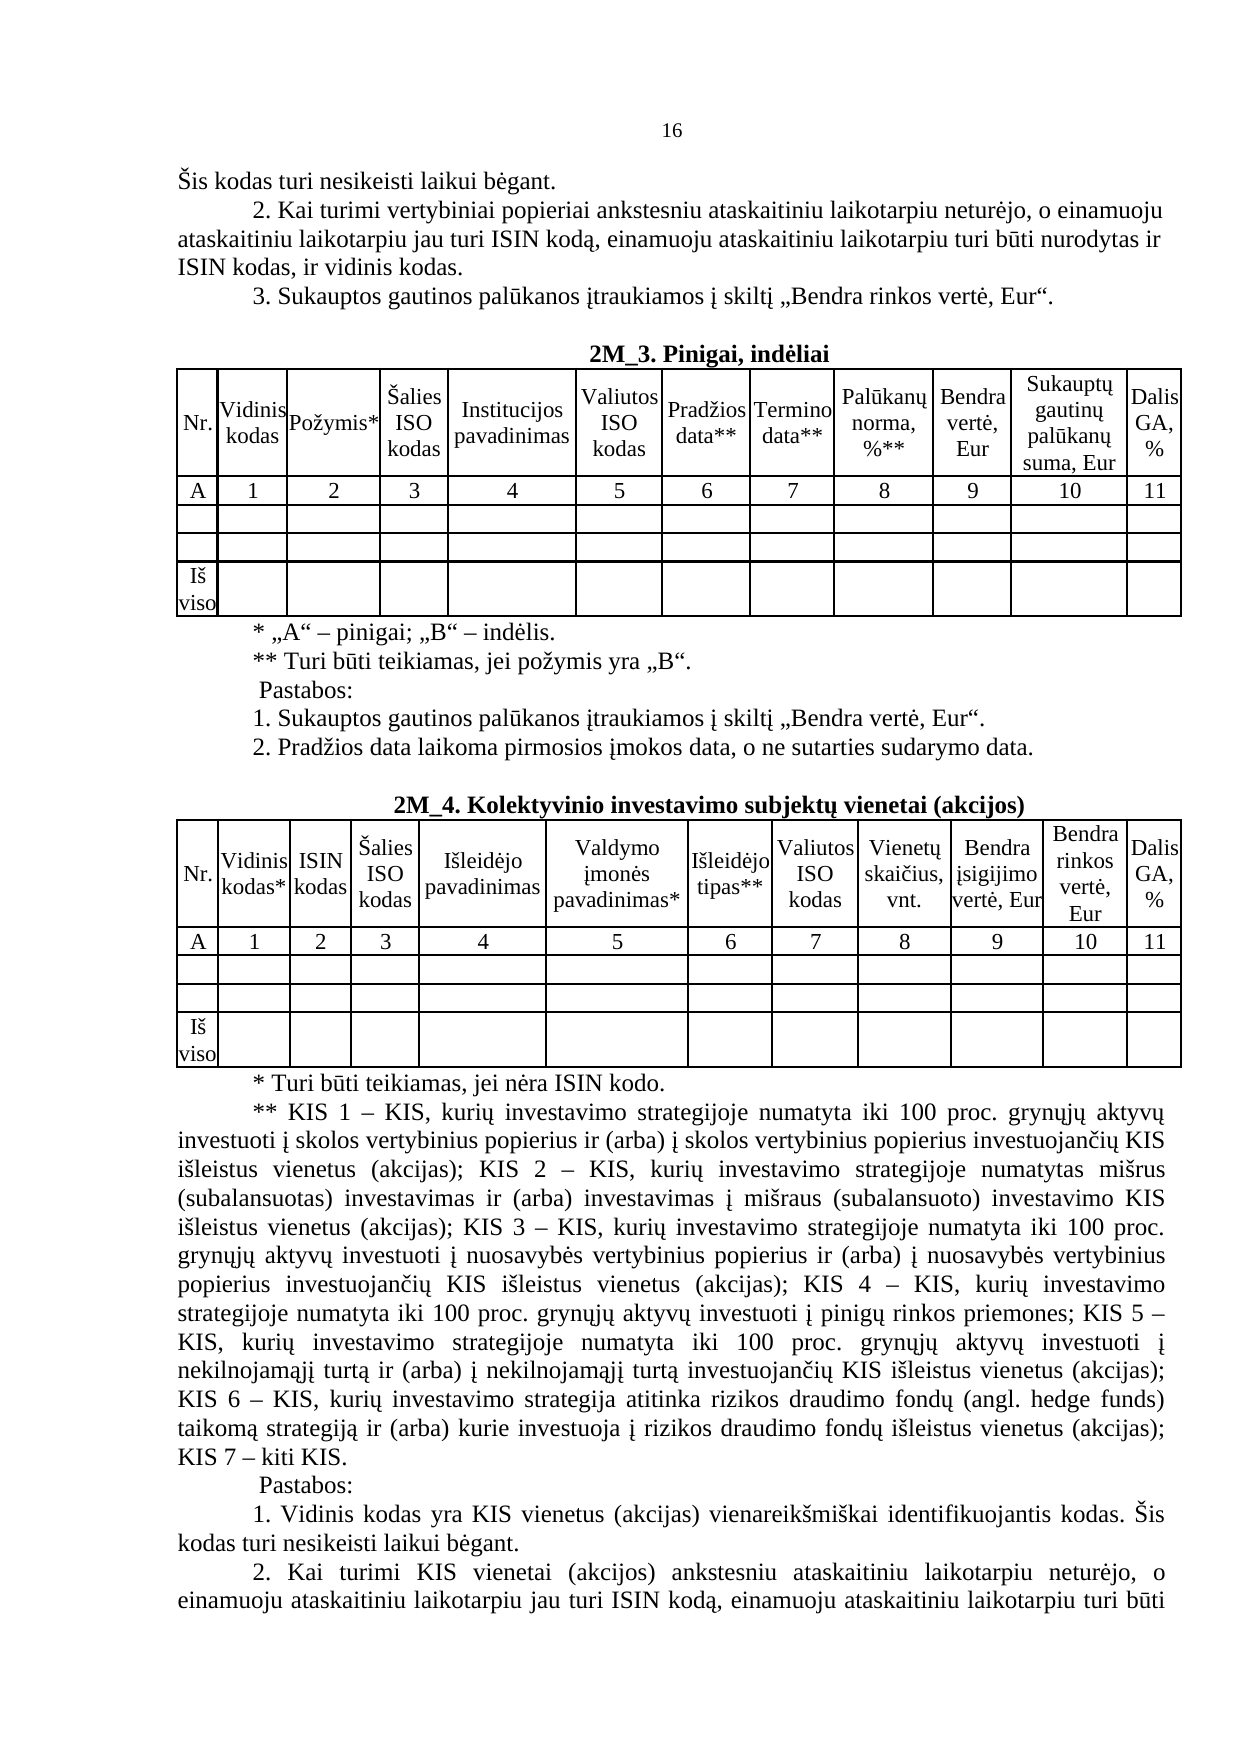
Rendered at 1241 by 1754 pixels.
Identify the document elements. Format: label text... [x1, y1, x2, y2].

table_header Institucijos pavadinimas [449, 370, 575, 475]
table_cell [751, 563, 833, 615]
table_cell [449, 563, 575, 615]
table_header Bendra įsigijimo vertė, Eur [952, 821, 1042, 926]
table_cell [1044, 985, 1126, 1011]
text 1. Sukauptos gautinos palūkanos įtraukiamos į skiltį „Bendra vertė, Eur“. [177, 703, 1166, 732]
table_cell 11 [1128, 928, 1180, 954]
table_cell [751, 534, 833, 560]
text Pastabos: [177, 675, 1166, 703]
table_cell [291, 956, 350, 983]
table_cell 1 [219, 477, 286, 503]
table_cell [952, 956, 1042, 983]
table_cell [449, 534, 575, 560]
table_header Nr. [178, 821, 217, 926]
table_cell [577, 506, 661, 532]
table_cell [577, 534, 661, 560]
table_cell [952, 1013, 1042, 1066]
table_cell [952, 985, 1042, 1011]
table_cell [288, 534, 379, 560]
table_header Valiutos ISO kodas [577, 370, 661, 475]
table_cell 6 [689, 928, 771, 954]
table_cell [1012, 563, 1126, 615]
table_cell [288, 506, 379, 532]
table_cell [689, 985, 771, 1011]
table_header Sukauptų gautinų palūkanų suma, Eur [1012, 370, 1126, 475]
table_header Valdymo įmonės pavadinimas* [547, 821, 687, 926]
text ** Turi būti teikiamas, jei požymis yra „B“. [177, 646, 1166, 675]
table_header Pradžios data** [663, 370, 749, 475]
table_cell [547, 956, 687, 983]
table_cell [859, 956, 950, 983]
table_cell [577, 563, 661, 615]
table_cell [219, 563, 286, 615]
table_cell [835, 534, 932, 560]
table_cell [178, 534, 216, 560]
table_header Termino data** [751, 370, 833, 475]
table_cell [773, 956, 857, 983]
table_cell [291, 1013, 350, 1066]
table_header Bendra vertė, Eur [934, 370, 1010, 475]
table_cell [291, 985, 350, 1011]
table_header Išleidėjo pavadinimas [420, 821, 545, 926]
table_cell [1128, 534, 1180, 560]
table_cell 9 [934, 477, 1010, 503]
table_cell [934, 534, 1010, 560]
table_cell [219, 985, 289, 1011]
table_cell [547, 985, 687, 1011]
table_cell 6 [663, 477, 749, 503]
table_cell 7 [773, 928, 857, 954]
table_cell [420, 1013, 545, 1066]
table_cell [381, 506, 447, 532]
table_cell [859, 985, 950, 1011]
text 1. Vidinis kodas yra KIS vienetus (akcijas) vienareikšmiškai identifikuojantis kodas. Šis kodas turi nesikeisti laikui bėgant. [177, 1499, 1166, 1557]
table_cell [1044, 956, 1126, 983]
table_header Išleidėjo tipas** [689, 821, 771, 926]
table_cell 9 [952, 928, 1042, 954]
table_cell 3 [381, 477, 447, 503]
text * „A“ – pinigai; „B“ – indėlis. [177, 617, 1166, 646]
table_header Požymis* [288, 370, 379, 475]
table_cell [689, 956, 771, 983]
table_cell [219, 1013, 289, 1066]
text 3. Sukauptos gautinos palūkanos įtraukiamos į skiltį „Bendra rinkos vertė, Eur“. [177, 281, 1166, 310]
table_header Vienetų skaičius, vnt. [859, 821, 950, 926]
table_cell [178, 506, 216, 532]
text 2. Pradžios data laikoma pirmosios įmokos data, o ne sutarties sudarymo data. [177, 732, 1166, 761]
table_cell [547, 1013, 687, 1066]
table_cell [352, 1013, 418, 1066]
table_cell [689, 1013, 771, 1066]
table_cell 1 [219, 928, 289, 954]
table_header Nr. [178, 370, 216, 475]
text ** KIS 1 – KIS, kurių investavimo strategijoje numatyta iki 100 proc. grynųjų aktyvų investuoti į skolos vertybinius popierius ir (arba) į skolos vertybinius popierius investuojančių KIS išleistus vienetus (akcijas); KIS 2 – KIS, kurių investavimo strategijoje numatytas mišrus (subalansuotas) investavimas ir (arba) investavimas į mišraus (subalansuoto) investavimo KIS išleistus vienetus (akcijas); KIS 3 – KIS, kurių investavimo strategijoje numatyta iki 100 proc. grynųjų aktyvų investuoti į nuosavybės vertybinius popierius ir (arba) į nuosavybės vertybinius popierius investuojančių KIS išleistus vienetus (akcijas); KIS 4 – KIS, kurių investavimo strategijoje numatyta iki 100 proc. grynųjų aktyvų investuoti į pinigų rinkos priemones; KIS 5 – KIS, kurių investavimo strategijoje numatyta iki 100 proc. grynųjų aktyvų investuoti į nekilnojamąjį turtą ir (arba) į nekilnojamąjį turtą investuojančių KIS išleistus vienetus (akcijas); KIS 6 – KIS, kurių investavimo strategija atitinka rizikos draudimo fondų (angl. hedge funds) taikomą strategiją ir (arba) kurie investuoja į rizikos draudimo fondų išleistus vienetus (akcijas); KIS 7 – kiti KIS. [177, 1097, 1166, 1471]
table_cell [663, 534, 749, 560]
table_cell [835, 563, 932, 615]
table_cell [1128, 563, 1180, 615]
table_cell [773, 1013, 857, 1066]
text 2M_4. Kolektyvinio investavimo subjektų vienetai (akcijos) [177, 790, 1166, 818]
table_cell [381, 563, 447, 615]
table_cell [859, 1013, 950, 1066]
table_cell [934, 563, 1010, 615]
table_cell [1128, 1013, 1180, 1066]
table_cell Iš viso [178, 563, 216, 615]
table_cell [1128, 956, 1180, 983]
table_cell 5 [577, 477, 661, 503]
table_cell [219, 956, 289, 983]
table_cell 7 [751, 477, 833, 503]
text 2M_3. Pinigai, indėliai [177, 339, 1166, 367]
table_header Dalis GA, % [1128, 821, 1180, 926]
table_cell 2 [291, 928, 350, 954]
table_cell [934, 506, 1010, 532]
table_cell 3 [352, 928, 418, 954]
table_header Vidinis kodas* [219, 821, 289, 926]
text 2. Kai turimi KIS vienetai (akcijos) ankstesniu ataskaitiniu laikotarpiu neturėjo, o einamuoju ataskaitiniu laikotarpiu jau turi ISIN kodą, einamuoju ataskaitiniu laikotarpiu turi būti [177, 1557, 1166, 1614]
table_cell [663, 563, 749, 615]
table_cell [1128, 985, 1180, 1011]
table_cell [751, 506, 833, 532]
table_header Dalis GA, % [1128, 370, 1180, 475]
table_header Šalies ISO kodas [352, 821, 418, 926]
table_cell [352, 956, 418, 983]
table_header Valiutos ISO kodas [773, 821, 857, 926]
table_cell [420, 956, 545, 983]
table_cell 5 [547, 928, 687, 954]
table_cell [773, 985, 857, 1011]
table_cell [1128, 506, 1180, 532]
table_cell [178, 956, 217, 983]
table_cell [381, 534, 447, 560]
table_cell [1012, 534, 1126, 560]
table_cell [835, 506, 932, 532]
table_header Šalies ISO kodas [381, 370, 447, 475]
table_cell [219, 506, 286, 532]
table_cell [288, 563, 379, 615]
table_cell [1012, 506, 1126, 532]
table_cell [663, 506, 749, 532]
table_cell 2 [288, 477, 379, 503]
table_cell [1044, 1013, 1126, 1066]
table_cell [178, 985, 217, 1011]
table_cell [352, 985, 418, 1011]
table_cell 10 [1044, 928, 1126, 954]
table_cell [219, 534, 286, 560]
text Pastabos: [177, 1471, 1166, 1499]
text * Turi būti teikiamas, jei nėra ISIN kodo. [177, 1068, 1166, 1097]
table_cell 8 [835, 477, 932, 503]
text 2. Kai turimi vertybiniai popieriai ankstesniu ataskaitiniu laikotarpiu neturėjo, o einamuoju ataskaitiniu laikotarpiu jau turi ISIN kodą, einamuoju ataskaitiniu laikotarpiu turi būti nurodytas ir ISIN kodas, ir vidinis kodas. [177, 195, 1166, 281]
table_cell A [178, 477, 216, 503]
table_header ISIN kodas [291, 821, 350, 926]
table_cell [420, 985, 545, 1011]
table_cell 4 [449, 477, 575, 503]
table_cell 8 [859, 928, 950, 954]
table_cell 4 [420, 928, 545, 954]
table_cell [449, 506, 575, 532]
table_header Palūkanų norma, %** [835, 370, 932, 475]
table_cell 11 [1128, 477, 1180, 503]
table_header Bendra rinkos vertė, Eur [1044, 821, 1126, 926]
table_header Vidinis kodas [219, 370, 286, 475]
text Šis kodas turi nesikeisti laikui bėgant. [177, 166, 1166, 195]
table_cell A [178, 928, 217, 954]
table_cell Iš viso [178, 1013, 217, 1066]
table_cell 10 [1012, 477, 1126, 503]
